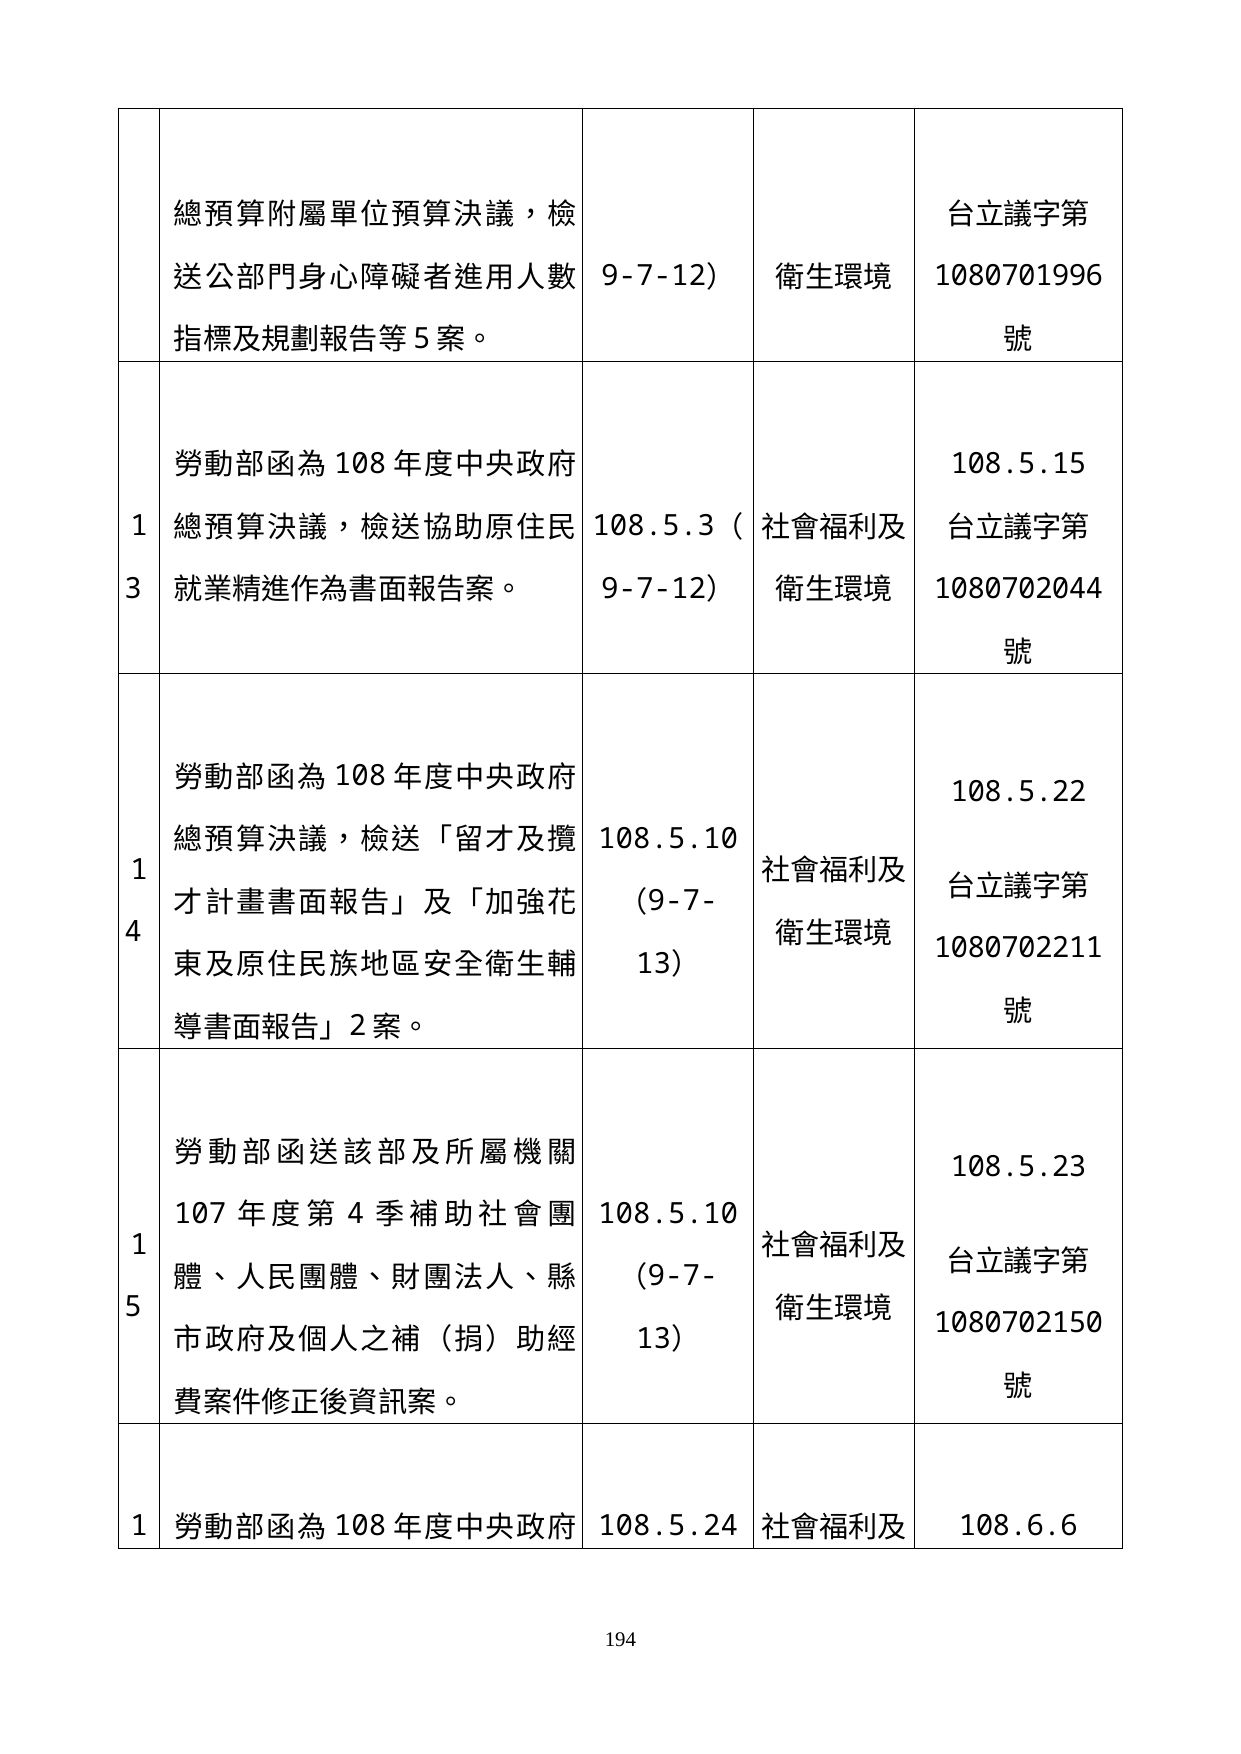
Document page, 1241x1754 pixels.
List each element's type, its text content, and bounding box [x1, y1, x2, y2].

table_cell [119, 109, 159, 361]
table_cell 勞動部函為108年度中央政府 [160, 1424, 582, 1548]
table_cell 社會福利及衛生環境 [754, 362, 914, 673]
table_cell 108.6.6 [915, 1424, 1122, 1548]
table_cell 社會福利及衛生環境 [754, 674, 914, 1048]
table_cell [119, 1049, 159, 1423]
table_cell 衛生環境 [754, 109, 914, 361]
table_cell 社會福利及 [754, 1424, 914, 1548]
table_cell [119, 674, 159, 1048]
table_cell 台立議字第1080701996號 [915, 109, 1122, 361]
table_cell 108.5.22 台立議字第1080702211號 [915, 674, 1122, 1048]
table_cell [119, 362, 159, 673]
table_cell 勞動部函送該部及所屬機關107年度第4季補助社會團體、人民團體、財團法人、縣市政府及個人之補（捐）助經費案件修正後資訊案。 [160, 1049, 582, 1423]
table_cell 108.5.10（9-7-13） [583, 674, 753, 1048]
table_cell 108.5.23 台立議字第1080702150號 [915, 1049, 1122, 1423]
table_cell 108.5.24 [583, 1424, 753, 1548]
table_cell 總預算附屬單位預算決議，檢送公部門身心障礙者進用人數指標及規劃報告等5案。 [160, 109, 582, 361]
table_cell 108.5.10（9-7-13） [583, 1049, 753, 1423]
table_cell 108.5.15 台立議字第1080702044號 [915, 362, 1122, 673]
table_cell 108.5.3（9-7-12） [583, 362, 753, 673]
table_cell 勞動部函為108年度中央政府總預算決議，檢送「留才及攬才計畫書面報告」及「加強花東及原住民族地區安全衛生輔導書面報告」2案。 [160, 674, 582, 1048]
table_cell 社會福利及衛生環境 [754, 1049, 914, 1423]
table_cell [119, 1424, 159, 1548]
table_cell 9-7-12） [583, 109, 753, 361]
table_cell 勞動部函為108年度中央政府總預算決議，檢送協助原住民就業精進作為書面報告案。 [160, 362, 582, 673]
